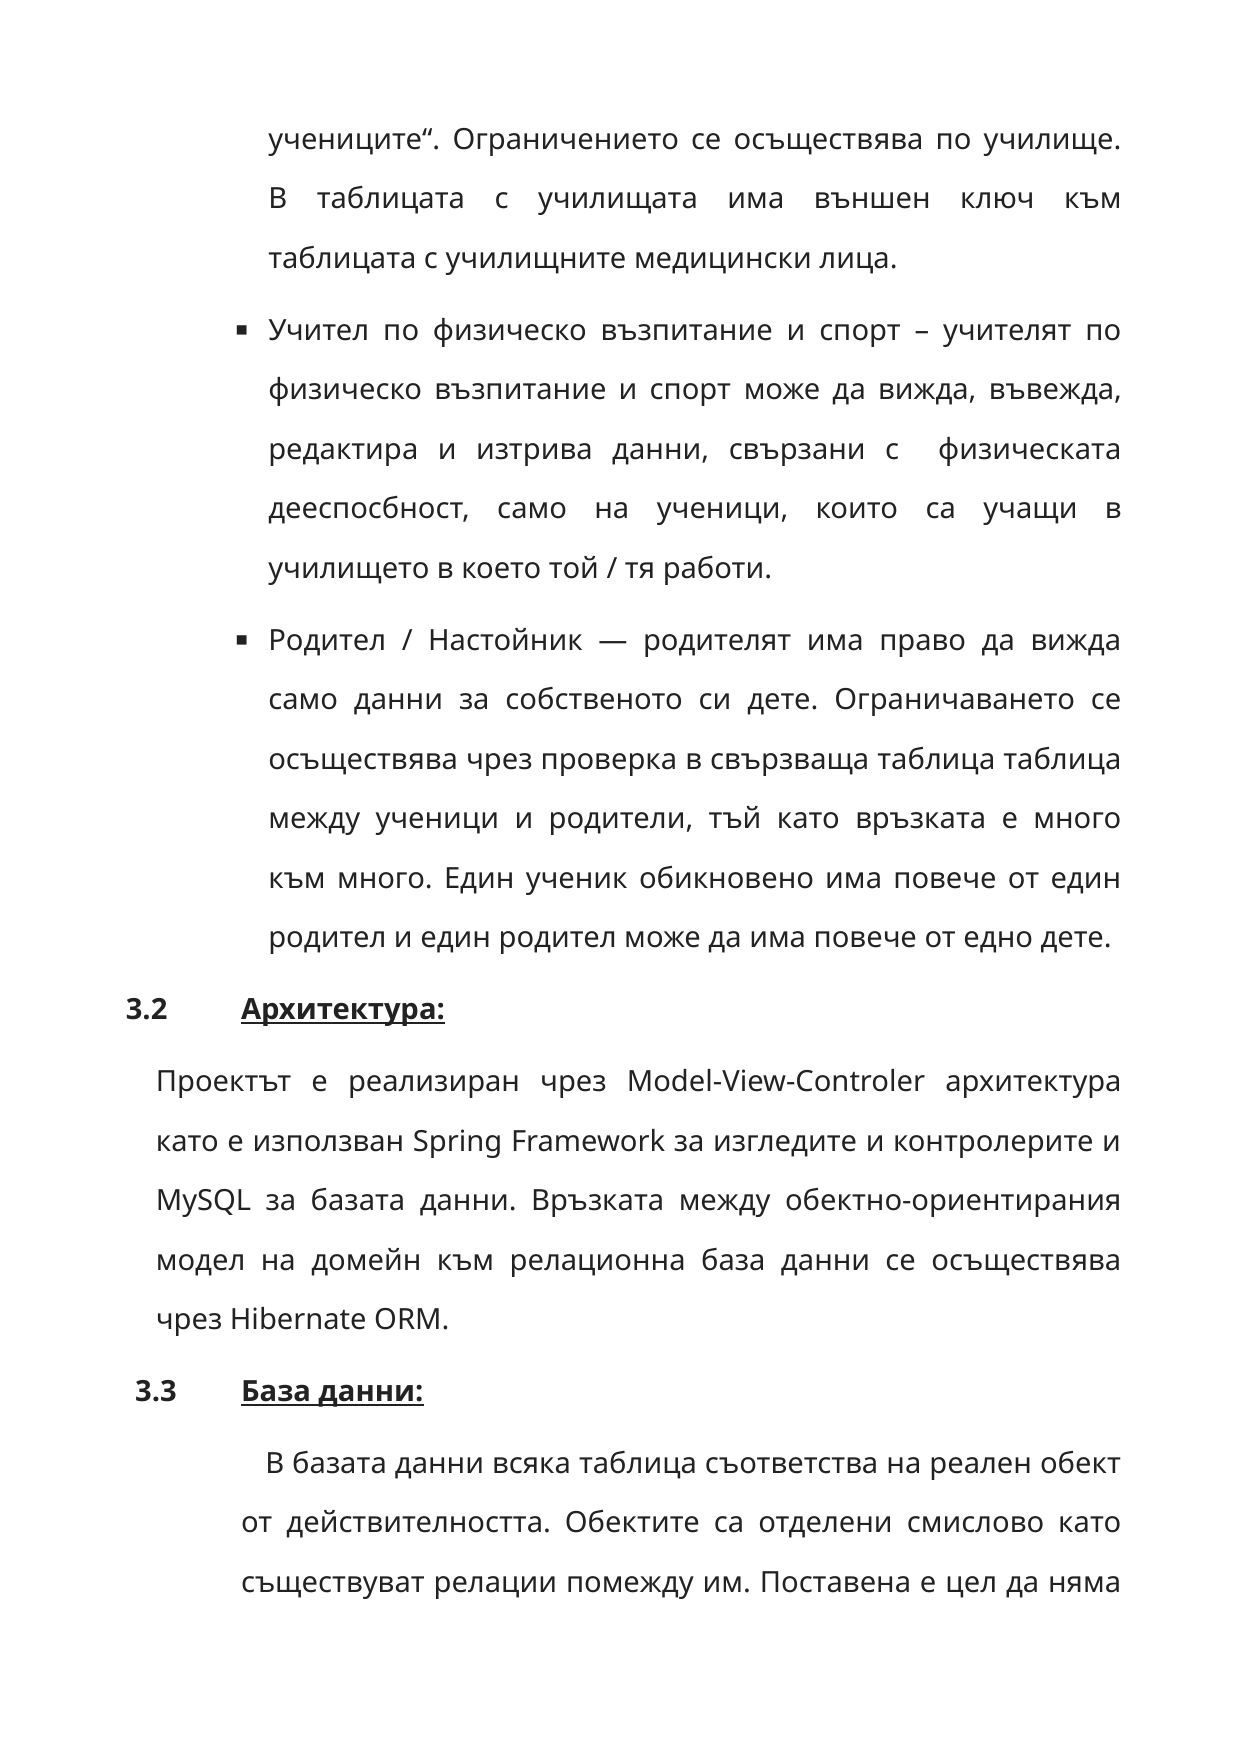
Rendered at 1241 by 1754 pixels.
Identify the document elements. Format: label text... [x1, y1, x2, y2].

list База данни: [127, 1370, 1122, 1410]
list В базата данни всяка таблица съответства на реален обект от действителността. Обектите са отделени смислово като съществуват релации помежду им. Поставена е цел да няма [203, 1442, 1122, 1601]
list учениците“. Ограничението се осъществява по училище. В таблицата с училищата има външен ключ към таблицата с училищните медицински лица. [231, 118, 1122, 277]
list Родител / Настойник — родителят има право да вижда само данни за собственото си дете. Ограничаването се осъществява чрез проверка в свързваща таблица таблица между ученици и родители, тъй като връзката е много към много. Един ученик обикновено има повече от един родител и един родител може да има повече от едно дете. [231, 619, 1122, 956]
list Архитектура: [118, 988, 1122, 1028]
list Учител по физическо възпитание и спорт – учителят по физическо възпитание и спорт може да вижда, въвежда, редактира и изтрива данни, свързани с физическата дееспосбност, само на ученици, които са учащи в училището в което той / тя работи. [231, 309, 1122, 587]
list Проектът е реализиран чрез Model-View-Controler архитектура като е използван Spring Framework за изгледите и контролерите и MySQL за базата данни. Връзката между обектно-ориентирания модел на домейн към релационна база данни се осъществява чрез Hibernate ORM. [118, 1060, 1122, 1338]
